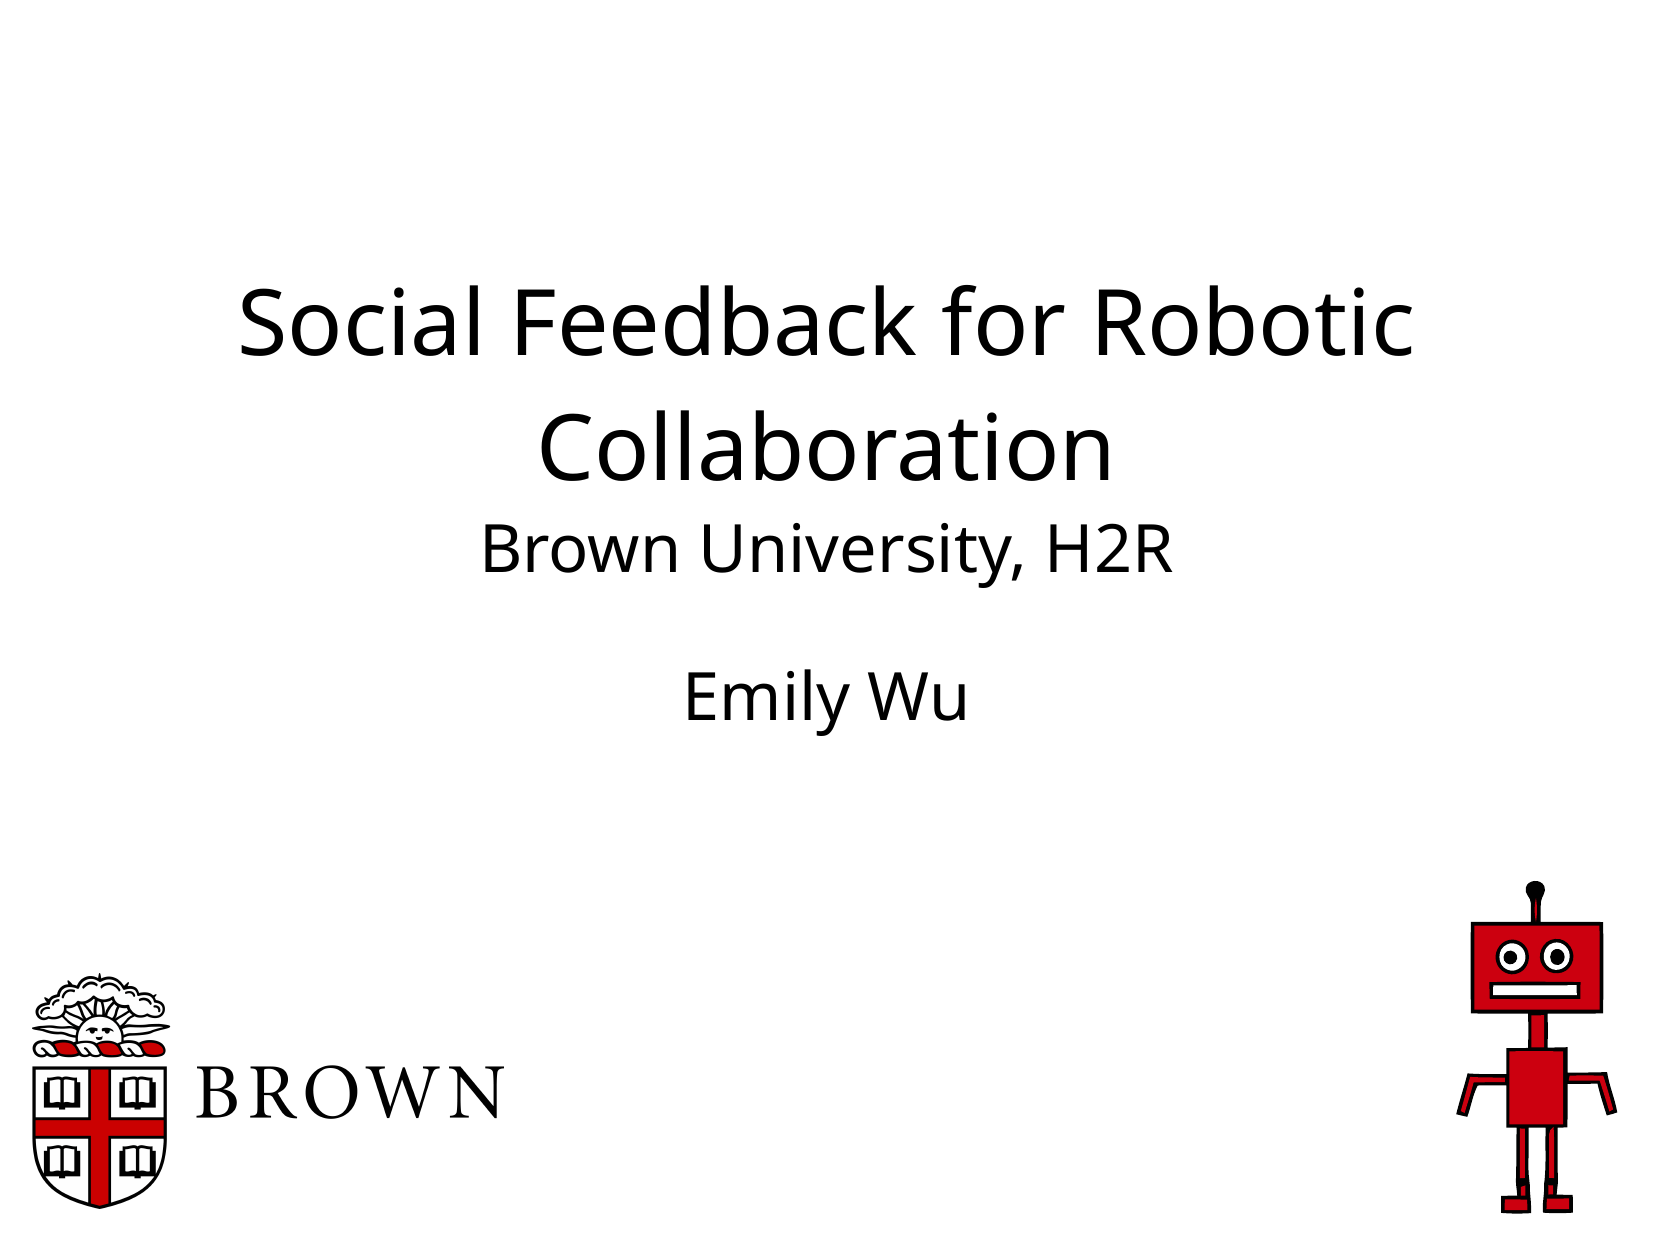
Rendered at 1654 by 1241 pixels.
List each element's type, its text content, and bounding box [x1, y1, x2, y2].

picture [1455, 879, 1630, 1216]
text_box Brown University, H2R [82, 451, 1571, 642]
picture [32, 973, 504, 1209]
title Social Feedback for Robotic Collaboration [82, 275, 1571, 451]
subtitle Emily Wu [82, 642, 1571, 811]
